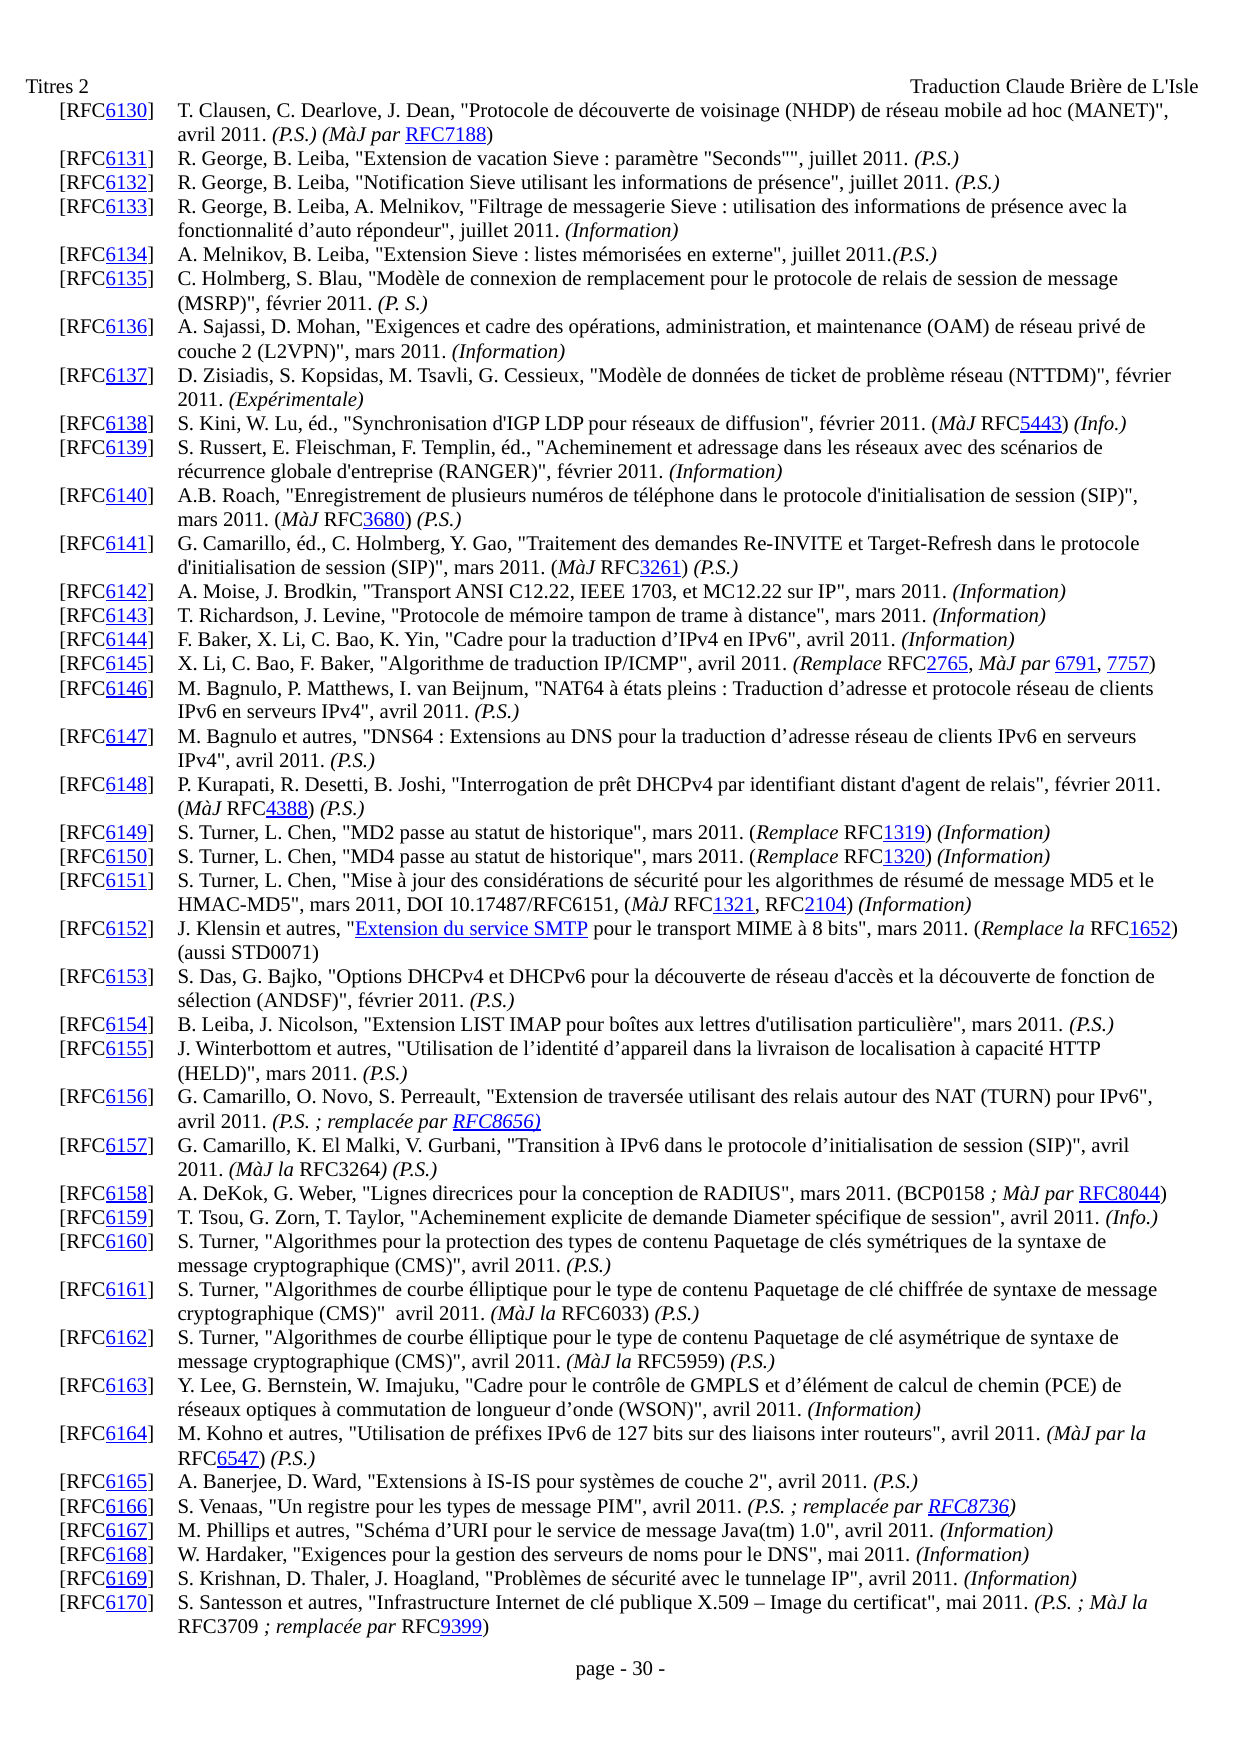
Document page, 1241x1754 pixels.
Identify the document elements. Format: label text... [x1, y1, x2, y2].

text [RFC6148] P. Kurapati, R. Desetti, B. Joshi, "Interrogation de prêt DHCPv4 par identifiant distant d'agent de relais", février 2011. (MàJ RFC4388) (P.S.) [59, 772, 1181, 820]
text [RFC6156] G. Camarillo, O. Novo, S. Perreault, "Extension de traversée utilisant des relais autour des NAT (TURN) pour IPv6", avril 2011. (P.S. ; remplacée par RFC8656) [59, 1084, 1181, 1133]
text [RFC6136] A. Sajassi, D. Mohan, "Exigences et cadre des opérations, administration, et maintenance (OAM) de réseau privé de couche 2 (L2VPN)", mars 2011. (Information) [59, 314, 1181, 363]
text [RFC6158] A. DeKok, G. Weber, "Lignes direcrices pour la conception de RADIUS", mars 2011. (BCP0158 ; MàJ par RFC8044) [59, 1181, 1181, 1205]
text [RFC6165] A. Banerjee, D. Ward, "Extensions à IS-IS pour systèmes de couche 2", avril 2011. (P.S.) [59, 1469, 1181, 1493]
text [RFC6170] S. Santesson et autres, "Infrastructure Internet de clé publique X.509 – Image du certificat", mai 2011. (P.S. ; MàJ la RFC3709 ; remplacée par RFC9399) [59, 1590, 1181, 1638]
text [RFC6167] M. Phillips et autres, "Schéma d’URI pour le service de message Java(tm) 1.0", avril 2011. (Information) [59, 1518, 1181, 1542]
text [RFC6161] S. Turner, "Algorithmes de courbe élliptique pour le type de contenu Paquetage de clé chiffrée de syntaxe de message cryptographique (CMS)" avril 2011. (MàJ la RFC6033) (P.S.) [59, 1277, 1181, 1325]
text [RFC6164] M. Kohno et autres, "Utilisation de préfixes IPv6 de 127 bits sur des liaisons inter routeurs", avril 2011. (MàJ par la RFC6547) (P.S.) [59, 1421, 1181, 1469]
text [RFC6145] X. Li, C. Bao, F. Baker, "Algorithme de traduction IP/ICMP", avril 2011. (Remplace RFC2765, MàJ par 6791, 7757) [59, 651, 1181, 675]
text [RFC6143] T. Richardson, J. Levine, "Protocole de mémoire tampon de trame à distance", mars 2011. (Information) [59, 603, 1181, 627]
text [RFC6162] S. Turner, "Algorithmes de courbe élliptique pour le type de contenu Paquetage de clé asymétrique de syntaxe de message cryptographique (CMS)", avril 2011. (MàJ la RFC5959) (P.S.) [59, 1325, 1181, 1373]
text [RFC6130] T. Clausen, C. Dearlove, J. Dean, "Protocole de découverte de voisinage (NHDP) de réseau mobile ad hoc (MANET)", avril 2011. (P.S.) (MàJ par RFC7188) [59, 98, 1181, 146]
text [RFC6137] D. Zisiadis, S. Kopsidas, M. Tsavli, G. Cessieux, "Modèle de données de ticket de problème réseau (NTTDM)", février 2011. (Expérimentale) [59, 363, 1181, 411]
text [RFC6142] A. Moise, J. Brodkin, "Transport ANSI C12.22, IEEE 1703, et MC12.22 sur IP", mars 2011. (Information) [59, 579, 1181, 603]
text [RFC6160] S. Turner, "Algorithmes pour la protection des types de contenu Paquetage de clés symétriques de la syntaxe de message cryptographique (CMS)", avril 2011. (P.S.) [59, 1229, 1181, 1277]
text [RFC6140] A.B. Roach, "Enregistrement de plusieurs numéros de téléphone dans le protocole d'initialisation de session (SIP)", mars 2011. (MàJ RFC3680) (P.S.) [59, 483, 1181, 531]
text [RFC6135] C. Holmberg, S. Blau, "Modèle de connexion de remplacement pour le protocole de relais de session de message (MSRP)", février 2011. (P. S.) [59, 266, 1181, 314]
text [RFC6134] A. Melnikov, B. Leiba, "Extension Sieve : listes mémorisées en externe", juillet 2011.(P.S.) [59, 242, 1181, 266]
text [RFC6155] J. Winterbottom et autres, "Utilisation de l’identité d’appareil dans la livraison de localisation à capacité HTTP (HELD)", mars 2011. (P.S.) [59, 1036, 1181, 1084]
text [RFC6138] S. Kini, W. Lu, éd., "Synchronisation d'IGP LDP pour réseaux de diffusion", février 2011. (MàJ RFC5443) (Info.) [59, 411, 1181, 435]
text [RFC6152] J. Klensin et autres, "Extension du service SMTP pour le transport MIME à 8 bits", mars 2011. (Remplace la RFC1652) (aussi STD0071) [59, 916, 1181, 964]
text [RFC6169] S. Krishnan, D. Thaler, J. Hoagland, "Problèmes de sécurité avec le tunnelage IP", avril 2011. (Information) [59, 1566, 1181, 1590]
text [RFC6151] S. Turner, L. Chen, "Mise à jour des considérations de sécurité pour les algorithmes de résumé de message MD5 et le HMAC-MD5", mars 2011, DOI 10.17487/RFC6151, (MàJ RFC1321, RFC2104) (Information) [59, 868, 1181, 916]
text [RFC6144] F. Baker, X. Li, C. Bao, K. Yin, "Cadre pour la traduction d’IPv4 en IPv6", avril 2011. (Information) [59, 627, 1181, 651]
text [RFC6132] R. George, B. Leiba, "Notification Sieve utilisant les informations de présence", juillet 2011. (P.S.) [59, 170, 1181, 194]
text [RFC6131] R. George, B. Leiba, "Extension de vacation Sieve : paramètre "Seconds"", juillet 2011. (P.S.) [59, 146, 1181, 170]
text [RFC6141] G. Camarillo, éd., C. Holmberg, Y. Gao, "Traitement des demandes Re-INVITE et Target-Refresh dans le protocole d'initialisation de session (SIP)", mars 2011. (MàJ RFC3261) (P.S.) [59, 531, 1181, 579]
text [RFC6147] M. Bagnulo et autres, "DNS64 : Extensions au DNS pour la traduction d’adresse réseau de clients IPv6 en serveurs IPv4", avril 2011. (P.S.) [59, 723, 1181, 772]
text [RFC6139] S. Russert, E. Fleischman, F. Templin, éd., "Acheminement et adressage dans les réseaux avec des scénarios de récurrence globale d'entreprise (RANGER)", février 2011. (Information) [59, 435, 1181, 483]
text [RFC6157] G. Camarillo, K. El Malki, V. Gurbani, "Transition à IPv6 dans le protocole d’initialisation de session (SIP)", avril 2011. (MàJ la RFC3264) (P.S.) [59, 1133, 1181, 1181]
text [RFC6146] M. Bagnulo, P. Matthews, I. van Beijnum, "NAT64 à états pleins : Traduction d’adresse et protocole réseau de clients IPv6 en serveurs IPv4", avril 2011. (P.S.) [59, 675, 1181, 723]
text [RFC6163] Y. Lee, G. Bernstein, W. Imajuku, "Cadre pour le contrôle de GMPLS et d’élément de calcul de chemin (PCE) de réseaux optiques à commutation de longueur d’onde (WSON)", avril 2011. (Information) [59, 1373, 1181, 1421]
text [RFC6166] S. Venaas, "Un registre pour les types de message PIM", avril 2011. (P.S. ; remplacée par RFC8736) [59, 1493, 1181, 1518]
text [RFC6154] B. Leiba, J. Nicolson, "Extension LIST IMAP pour boîtes aux lettres d'utilisation particulière", mars 2011. (P.S.) [59, 1012, 1181, 1036]
text [RFC6133] R. George, B. Leiba, A. Melnikov, "Filtrage de messagerie Sieve : utilisation des informations de présence avec la fonctionnalité d’auto répondeur", juillet 2011. (Information) [59, 194, 1181, 242]
text [RFC6168] W. Hardaker, "Exigences pour la gestion des serveurs de noms pour le DNS", mai 2011. (Information) [59, 1542, 1181, 1566]
text [RFC6159] T. Tsou, G. Zorn, T. Taylor, "Acheminement explicite de demande Diameter spécifique de session", avril 2011. (Info.) [59, 1205, 1181, 1229]
text [RFC6149] S. Turner, L. Chen, "MD2 passe au statut de historique", mars 2011. (Remplace RFC1319) (Information) [59, 820, 1181, 844]
text [RFC6153] S. Das, G. Bajko, "Options DHCPv4 et DHCPv6 pour la découverte de réseau d'accès et la découverte de fonction de sélection (ANDSF)", février 2011. (P.S.) [59, 964, 1181, 1012]
text [RFC6150] S. Turner, L. Chen, "MD4 passe au statut de historique", mars 2011. (Remplace RFC1320) (Information) [59, 844, 1181, 868]
